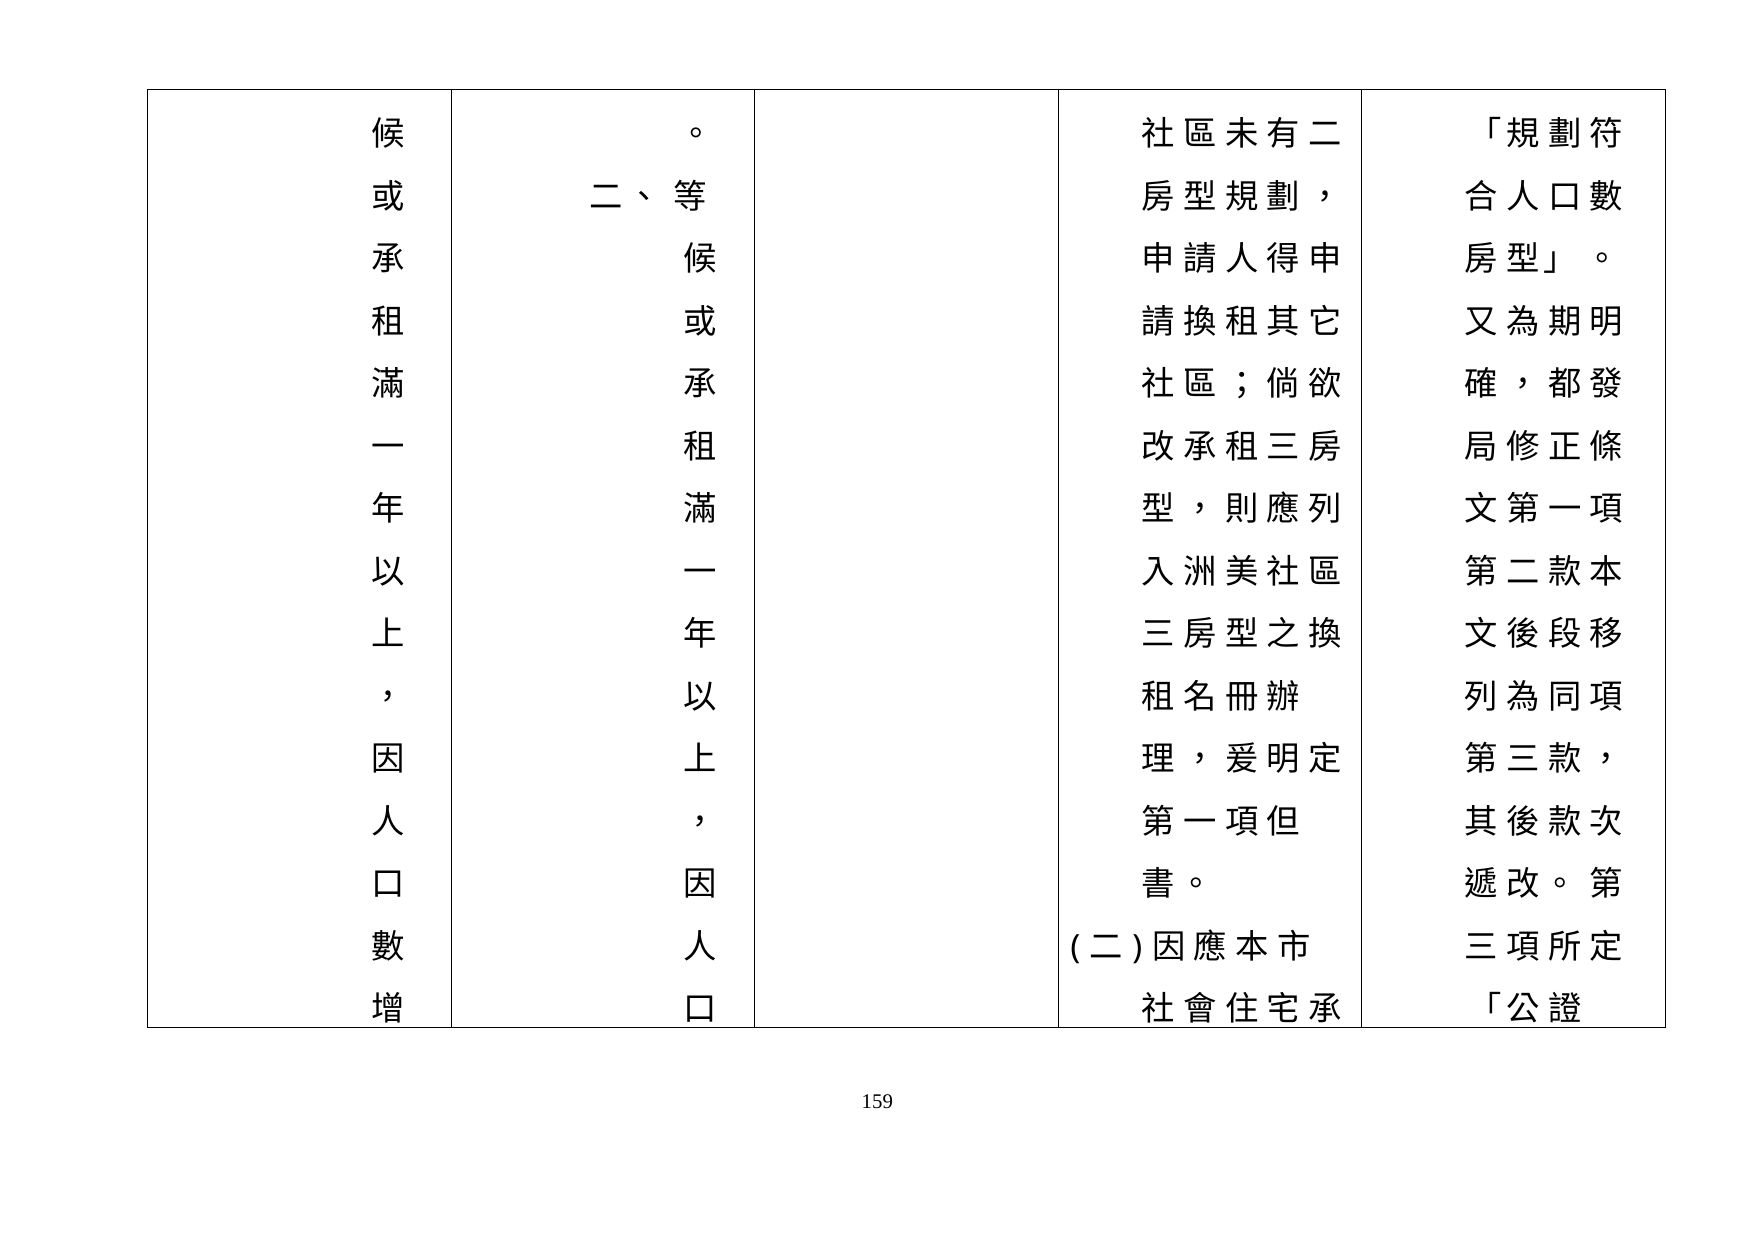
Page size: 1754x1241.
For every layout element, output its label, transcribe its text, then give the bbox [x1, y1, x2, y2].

table_cell 候或承租滿一年以上，因人口數增 [148, 90, 451, 1027]
table_cell 社區未有二房型規劃，申請人得申請換租其它社區；倘欲改承租三房型，則應列入洲美社區三房型之換租名冊辦理，爰明定第一項但書。 (二)因應本市社會住宅承 [1059, 90, 1361, 1027]
table_cell 「規劃符合人口數房型」。又為期明確，都發局修正條文第一項第二款本文後段移列為同項第三款，其後款次遞改。第三項所定「公證 [1362, 90, 1665, 1027]
table_cell [755, 90, 1058, 1027]
table_cell 。 二、等候或承租滿一年以上，因人口 [452, 90, 754, 1027]
